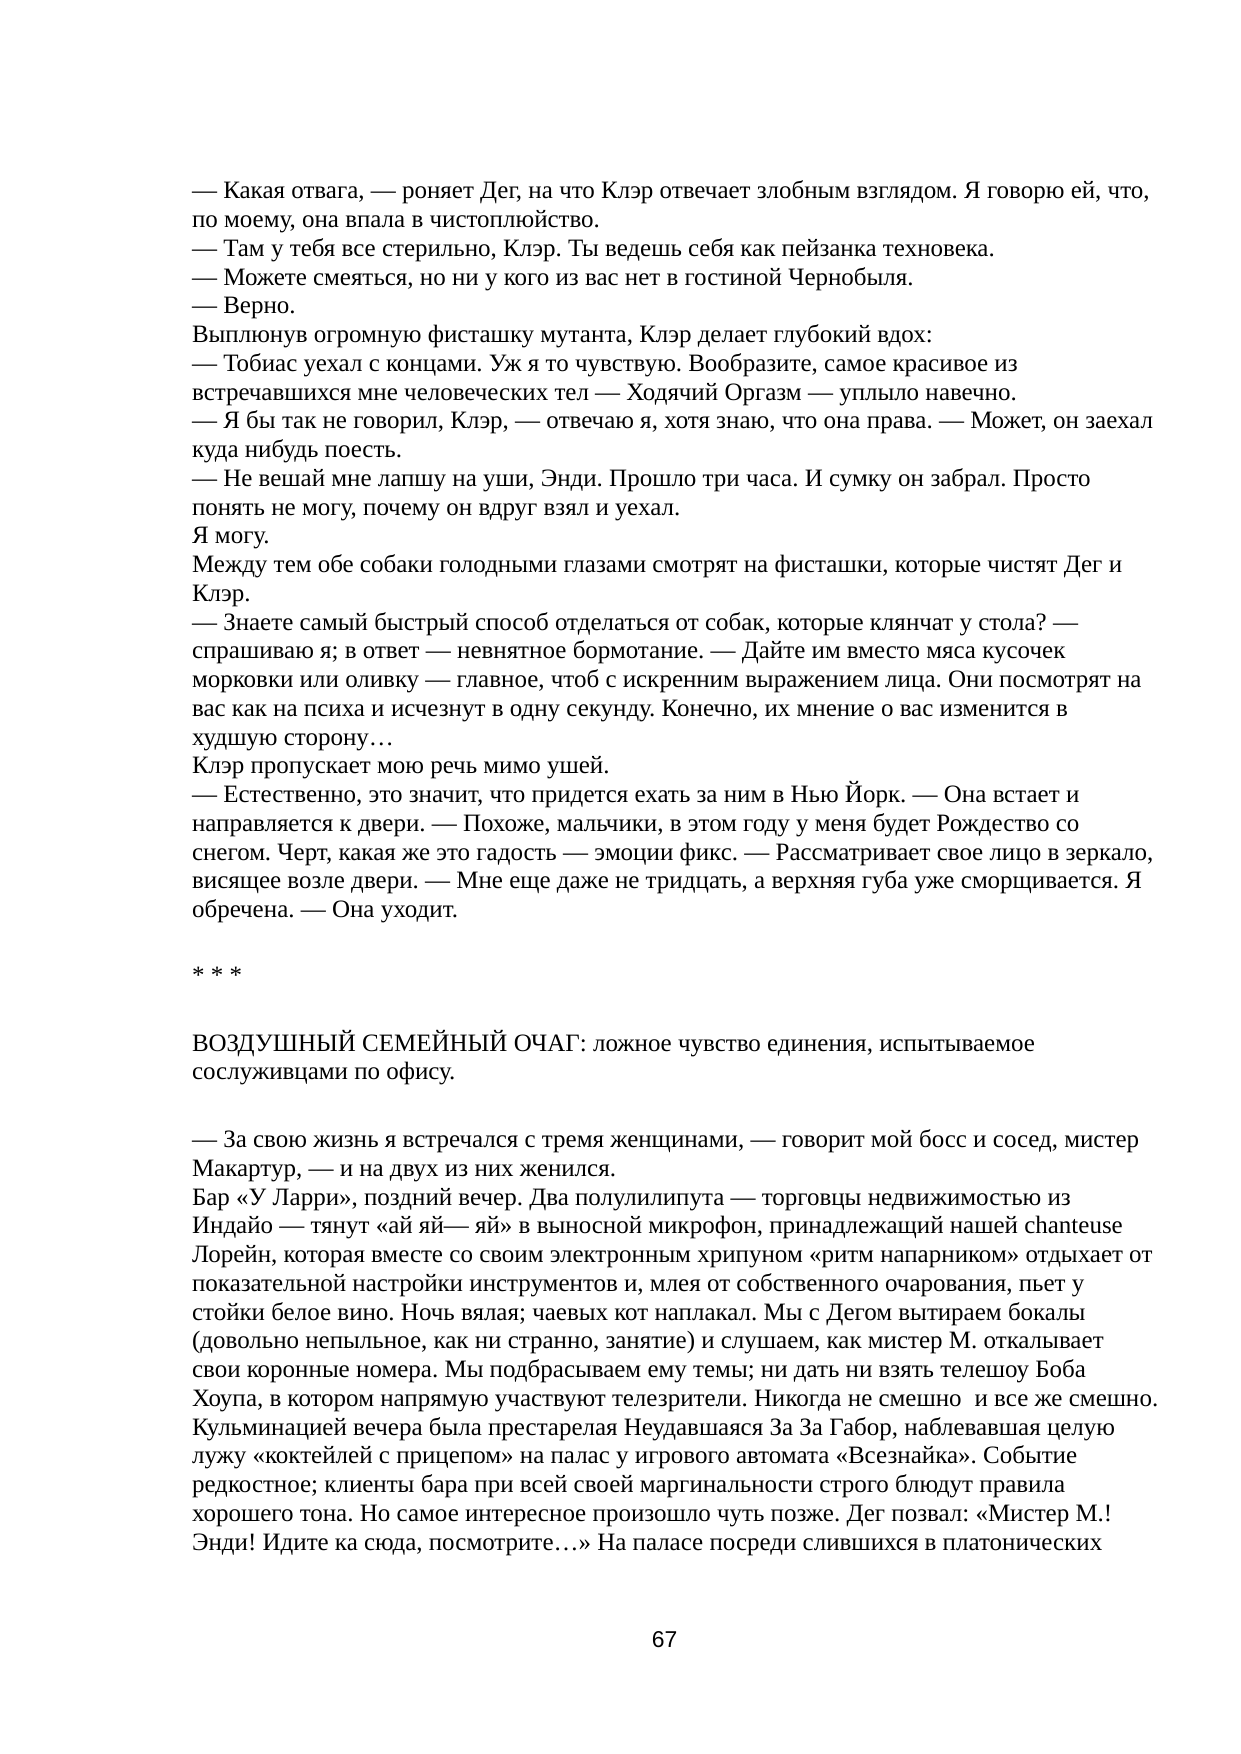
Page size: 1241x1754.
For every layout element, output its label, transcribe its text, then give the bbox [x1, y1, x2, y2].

table_header — Какая отвага, — роняет Дег, на что Клэр отвечает злобным взглядом. Я говорю ей, что, по моему, она впала в чистоплюйство. — Там у тебя все стерильно, Клэр. Ты ведешь себя как пейзанка техновека. — Можете смеяться, но ни у кого из вас нет в гостиной Чернобыля. — Верно. Выплюнув огромную фисташку мутанта, Клэр делает глубокий вдох: — Тобиас уехал с концами. Уж я то чувствую. Вообразите, самое красивое из встречавшихся мне человеческих тел — Ходячий Оргазм — уплыло навечно. — Я бы так не говорил, Клэр, — отвечаю я, хотя знаю, что она права. — Может, он заехал куда нибудь поесть. — Не вешай мне лапшу на уши, Энди. Прошло три часа. И сумку он забрал. Просто понять не могу, почему он вдруг взял и уехал. Я могу. Между тем обе собаки голодными глазами смотрят на фисташки, которые чистят Дег и Клэр. — Знаете самый быстрый способ отделаться от собак, которые клянчат у стола? — спрашиваю я; в ответ — невнятное бормотание. — Дайте им вместо мяса кусочек морковки или оливку — главное, чтоб с искренним выражением лица. Они посмотрят на вас как на психа и исчезнут в одну секунду. Конечно, их мнение о вас изменится в худшую сторону… Клэр пропускает мою речь мимо ушей. — Естественно, это значит, что придется ехать за ним в Нью Йорк. — Она встает и направляется к двери. — Похоже, мальчики, в этом году у меня будет Рождество со снегом. Черт, какая же это гадость — эмоции фикс. — Рассматривает свое лицо в зеркало, висящее возле двери. — Мне еще даже не тридцать, а верхняя губа уже сморщивается. Я обречена. — Она уходит. * * * ВОЗДУШНЫЙ СЕМЕЙНЫЙ ОЧАГ: ложное чувство единения, испытываемое сослуживцами по офису. — За свою жизнь я встречался с тремя женщинами, — говорит мой босс и сосед, мистер Макартур, — и на двух из них женился. Бар «У Ларри», поздний вечер. Два полулилипута — торговцы недвижимостью из Индайо — тянут «ай яй— яй» в выносной микрофон, принадлежащий нашей chanteuse Лорейн, которая вместе со своим электронным хрипуном «ритм напарником» отдыхает от показательной настройки инструментов и, млея от собственного очарования, пьет у стойки белое вино. Ночь вялая; чаевых кот наплакал. Мы с Дегом вытираем бокалы (довольно непыльное, как ни странно, занятие) и слушаем, как мистер М. откалывает свои коронные номера. Мы подбрасываем ему темы; ни дать ни взять телешоу Боба Хоупа, в котором напрямую участвуют телезрители. Никогда не смешно и все же смешно. Кульминацией вечера была престарелая Неудавшаяся За За Габор, наблевавшая целую лужу «коктейлей с прицепом» на палас у игрового автомата «Всезнайка». Событие редкостное; клиенты бара при всей своей маргинальности строго блюдут правила хорошего тона. Но самое интересное произошло чуть позже. Дег позвал: «Мистер М.! Энди! Идите ка сюда, посмотрите…» На паласе посреди слившихся в платонических [184, 118, 1166, 1563]
